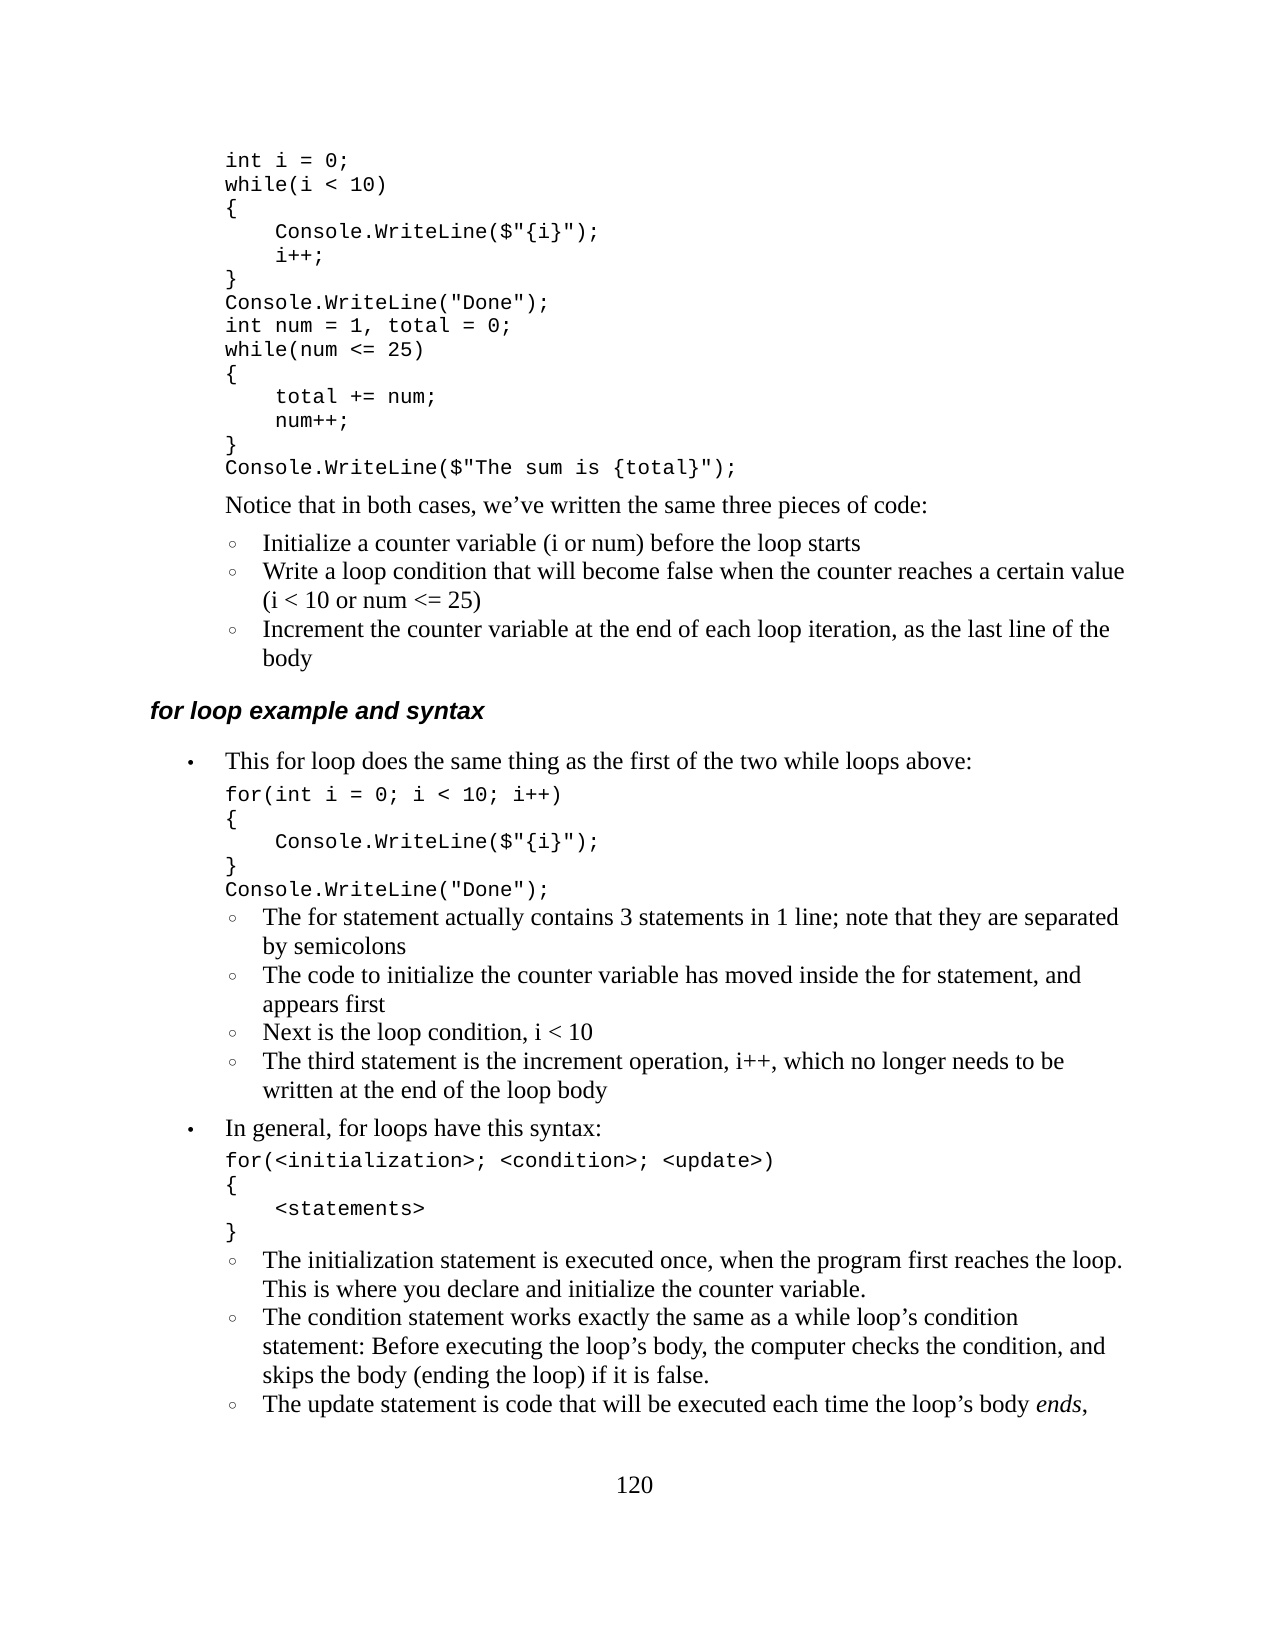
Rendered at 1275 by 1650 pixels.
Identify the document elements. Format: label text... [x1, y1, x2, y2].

list Console.WriteLine("Done"); [187, 292, 1125, 316]
list The third statement is the increment operation, i++, which no longer needs to be written at the end of the loop body [225, 1046, 1125, 1104]
list for(int i = 0; i < 10; i++) [187, 784, 1125, 808]
list total += num; [187, 386, 1125, 410]
list The condition statement works exactly the same as a while loop’s condition statement: Before executing the loop’s body, the computer checks the condition, and skips the body (ending the loop) if it is false. [225, 1302, 1125, 1389]
list <statements> [187, 1198, 1125, 1221]
list Next is the loop condition, i < 10 [225, 1017, 1125, 1046]
list The initialization statement is executed once, when the program first reaches the loop. This is where you declare and initialize the counter variable. [225, 1245, 1125, 1302]
list Console.WriteLine($"{i}"); [187, 221, 1125, 244]
list while(i < 10) [187, 174, 1125, 197]
list Write a loop condition that will become false when the counter reaches a certain value (i < 10 or num <= 25) [225, 556, 1125, 614]
list } [187, 1221, 1125, 1245]
list Console.WriteLine($"The sum is {total}"); [187, 457, 1125, 481]
list } [187, 855, 1125, 879]
list Console.WriteLine($"{i}"); [187, 831, 1125, 855]
list Initialize a counter variable (i or num) before the loop starts [225, 528, 1125, 556]
list Console.WriteLine("Done"); [187, 879, 1125, 902]
list { [187, 808, 1125, 831]
list num++; [187, 410, 1125, 434]
list { [187, 363, 1125, 386]
list for(<initialization>; <condition>; <update>) [187, 1150, 1125, 1174]
list In general, for loops have this syntax: [187, 1113, 1125, 1141]
list The update statement is code that will be executed each time the loop’s body ends, [225, 1389, 1125, 1417]
list } [187, 434, 1125, 457]
list int i = 0; [187, 150, 1125, 174]
list int num = 1, total = 0; [187, 316, 1125, 339]
list Notice that in both cases, we’ve written the same three pieces of code: [187, 490, 1125, 519]
list { [187, 197, 1125, 221]
list } [187, 268, 1125, 292]
list { [187, 1174, 1125, 1198]
subtitle for loop example and syntax [150, 696, 1125, 725]
list This for loop does the same thing as the first of the two while loops above: [187, 746, 1125, 775]
list Increment the counter variable at the end of each loop iteration, as the last line of the body [225, 614, 1125, 671]
list The code to initialize the counter variable has moved inside the for statement, and appears first [225, 960, 1125, 1017]
list while(num <= 25) [187, 339, 1125, 363]
list i++; [187, 244, 1125, 268]
list The for statement actually contains 3 statements in 1 line; note that they are separated by semicolons [225, 902, 1125, 960]
